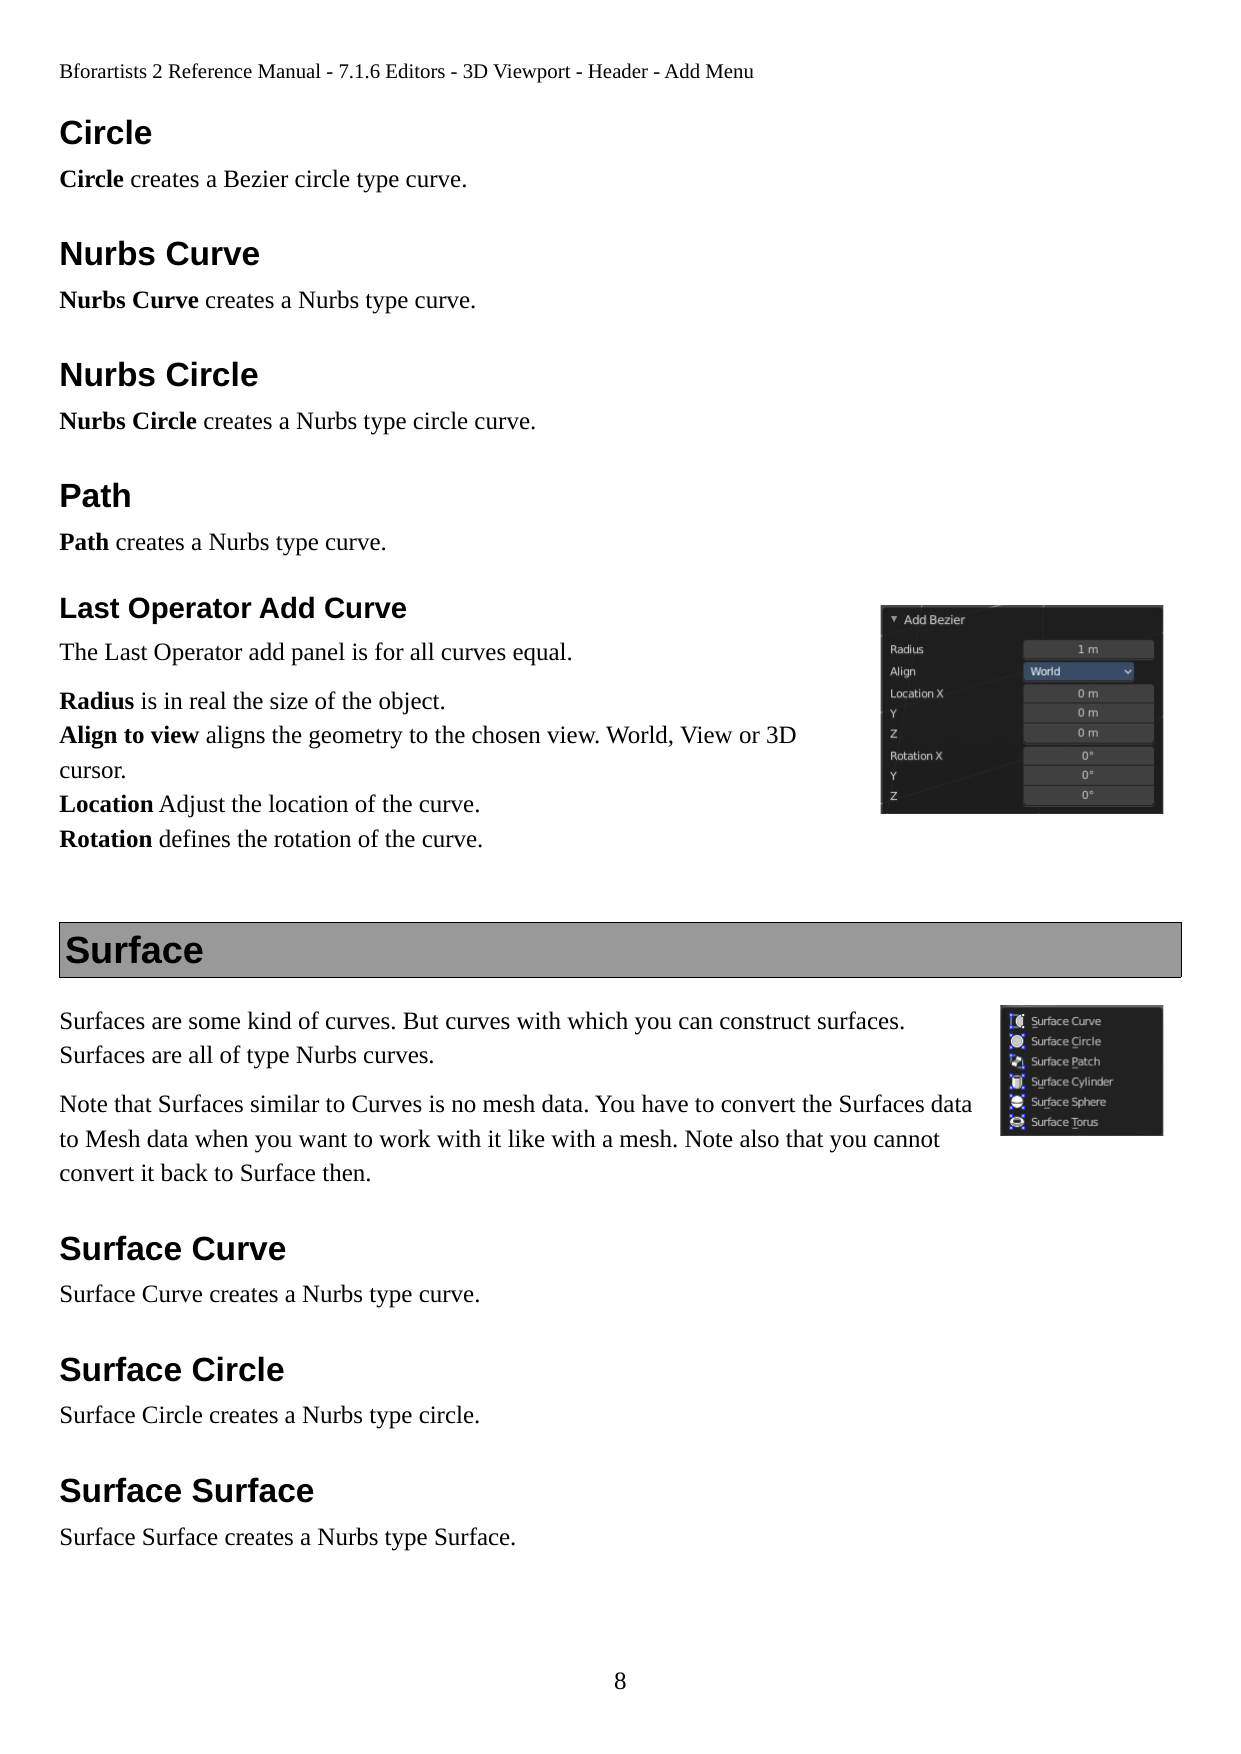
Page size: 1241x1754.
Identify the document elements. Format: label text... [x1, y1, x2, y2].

subtitle Nurbs Curve [59, 234, 1181, 272]
text Surface Curve creates a Nurbs type curve. [59, 1279, 1181, 1308]
text Surface Circle creates a Nurbs type circle. [59, 1401, 1181, 1429]
subtitle Last Operator Add Curve [59, 591, 1181, 624]
text Nurbs Curve creates a Nurbs type curve. [59, 285, 1181, 313]
text The Last Operator add panel is for all curves equal. [59, 637, 880, 666]
picture [880, 605, 1164, 814]
table_header Surface [60, 923, 1181, 977]
subtitle Circle [59, 113, 1181, 151]
subtitle Surface Circle [59, 1349, 1181, 1388]
subtitle Path [59, 476, 1181, 514]
text Surfaces are some kind of curves. But curves with which you can construct surfaces. Surfaces are all of type Nurbs curves. [59, 1006, 1000, 1069]
subtitle Surface Surface [59, 1470, 1181, 1509]
text Path creates a Nurbs type curve. [59, 527, 1181, 556]
text Circle creates a Bezier circle type curve. [59, 164, 1181, 192]
subtitle Nurbs Circle [59, 355, 1181, 393]
subtitle Surface Curve [59, 1228, 1181, 1267]
picture [1000, 1005, 1164, 1136]
text Nurbs Circle creates a Nurbs type circle curve. [59, 406, 1181, 434]
text Radius is in real the size of the object. Align to view aligns the geometry to the chosen view. World, View or 3D cursor. Location Adjust the location of the curve. Rotation defines the rotation of the curve. [59, 686, 1181, 852]
text Surface Surface creates a Nurbs type Surface. [59, 1522, 1181, 1550]
text Note that Surfaces similar to Curves is no mesh data. You have to convert the Surfaces data to Mesh data when you want to work with it like with a mesh. Note also that you cannot convert it back to Surface then. [59, 1089, 1181, 1187]
